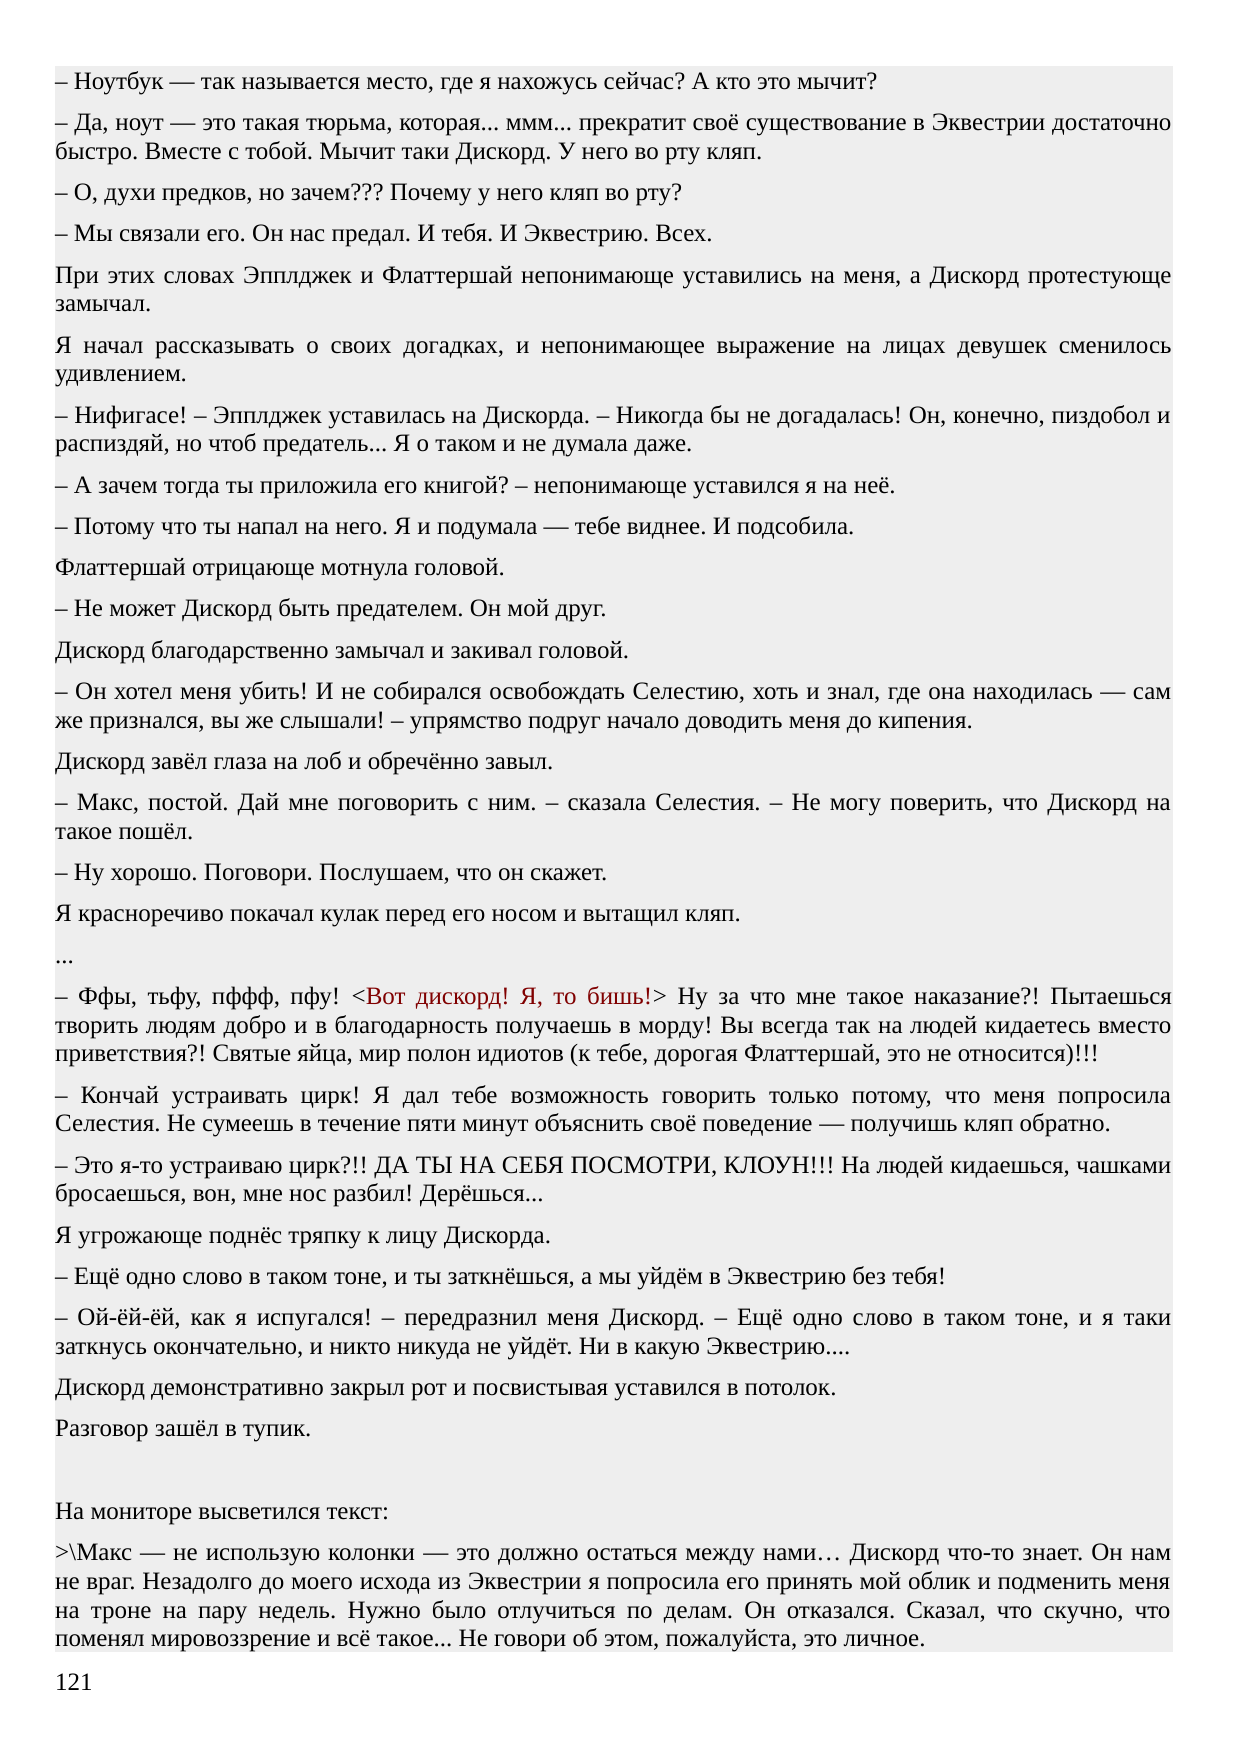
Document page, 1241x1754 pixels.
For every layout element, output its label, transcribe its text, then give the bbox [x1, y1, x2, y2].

text – Потому что ты напал на него. Я и подумала — тебе виднее. И подсобила. [55, 511, 1173, 540]
text >\Макс — не использую колонки — это должно остаться между нами… Дискорд что-то знает. Он нам не враг. Незадолго до моего исхода из Эквестрии я попросила его принять мой облик и подменить меня на троне на пару недель. Нужно было отлучиться по делам. Он отказался. Сказал, что скучно, что поменял мировоззрение и всё такое... Не говори об этом, пожалуйста, это личное. [55, 1537, 1173, 1652]
text – Нифигасе! – Эпплджек уставилась на Дискорда. – Никогда бы не догадалась! Он, конечно, пиздобол и распиздяй, но чтоб предатель... Я о таком и не думала даже. [55, 400, 1173, 457]
text – Мы связали его. Он нас предал. И тебя. И Эквестрию. Всех. [55, 218, 1173, 247]
text Разговор зашёл в тупик. [55, 1413, 1173, 1442]
text При этих словах Эпплджек и Флаттершай непонимающе уставились на меня, а Дискорд протестующе замычал. [55, 260, 1173, 317]
text – Ффы, тьфу, пффф, пфу! <Вот дискорд! Я, то бишь!> Ну за что мне такое наказание?! Пытаешься творить людям добро и в благодарность получаешь в морду! Вы всегда так на людей кидаетесь вместо приветствия?! Святые яйца, мир полон идиотов (к тебе, дорогая Флаттершай, это не относится)!!! [55, 981, 1173, 1067]
text – Да, ноут — это такая тюрьма, которая... ммм... прекратит своё существование в Эквестрии достаточно быстро. Вместе с тобой. Мычит таки Дискорд. У него во рту кляп. [55, 107, 1173, 165]
text Я угрожающе поднёс тряпку к лицу Дискорда. [55, 1220, 1173, 1248]
text На мониторе высветился текст: [55, 1496, 1173, 1525]
text Дискорд демонстративно закрыл рот и посвистывая уставился в потолок. [55, 1372, 1173, 1401]
text – А зачем тогда ты приложила его книгой? – непонимающе уставился я на неё. [55, 470, 1173, 498]
text – Это я-то устраиваю цирк?!! ДА ТЫ НА СЕБЯ ПОСМОТРИ, КЛОУН!!! На людей кидаешься, чашками бросаешься, вон, мне нос разбил! Дерёшься... [55, 1150, 1173, 1207]
text – Ещё одно слово в таком тоне, и ты заткнёшься, а мы уйдём в Эквестрию без тебя! [55, 1261, 1173, 1290]
text Дискорд благодарственно замычал и закивал головой. [55, 635, 1173, 663]
text – Макс, постой. Дай мне поговорить с ним. – сказала Селестия. – Не могу поверить, что Дискорд на такое пошёл. [55, 787, 1173, 845]
text Я красноречиво покачал кулак перед его носом и вытащил кляп. [55, 898, 1173, 927]
text Я начал рассказывать о своих догадках, и непонимающее выражение на лицах девушек сменилось удивлением. [55, 330, 1173, 387]
text Флаттершай отрицающе мотнула головой. [55, 552, 1173, 581]
text ... [55, 940, 1173, 968]
text – Он хотел меня убить! И не собирался освобождать Селестию, хоть и знал, где она находилась — сам же признался, вы же слышали! – упрямство подруг начало доводить меня до кипения. [55, 676, 1173, 733]
text – Ну хорошо. Поговори. Послушаем, что он скажет. [55, 857, 1173, 886]
text – Не может Дискорд быть предателем. Он мой друг. [55, 593, 1173, 622]
text – Ой-ёй-ёй, как я испугался! – передразнил меня Дискорд. – Ещё одно слово в таком тоне, и я таки заткнусь окончательно, и никто никуда не уйдёт. Ни в какую Эквестрию.... [55, 1302, 1173, 1360]
text – Ноутбук — так называется место, где я нахожусь сейчас? А кто это мычит? [55, 66, 1173, 95]
text Дискорд завёл глаза на лоб и обречённо завыл. [55, 746, 1173, 775]
text – Кончай устраивать цирк! Я дал тебе возможность говорить только потому, что меня попросила Селестия. Не сумеешь в течение пяти минут объяснить своё поведение — получишь кляп обратно. [55, 1080, 1173, 1137]
text – О, духи предков, но зачем??? Почему у него кляп во рту? [55, 177, 1173, 206]
